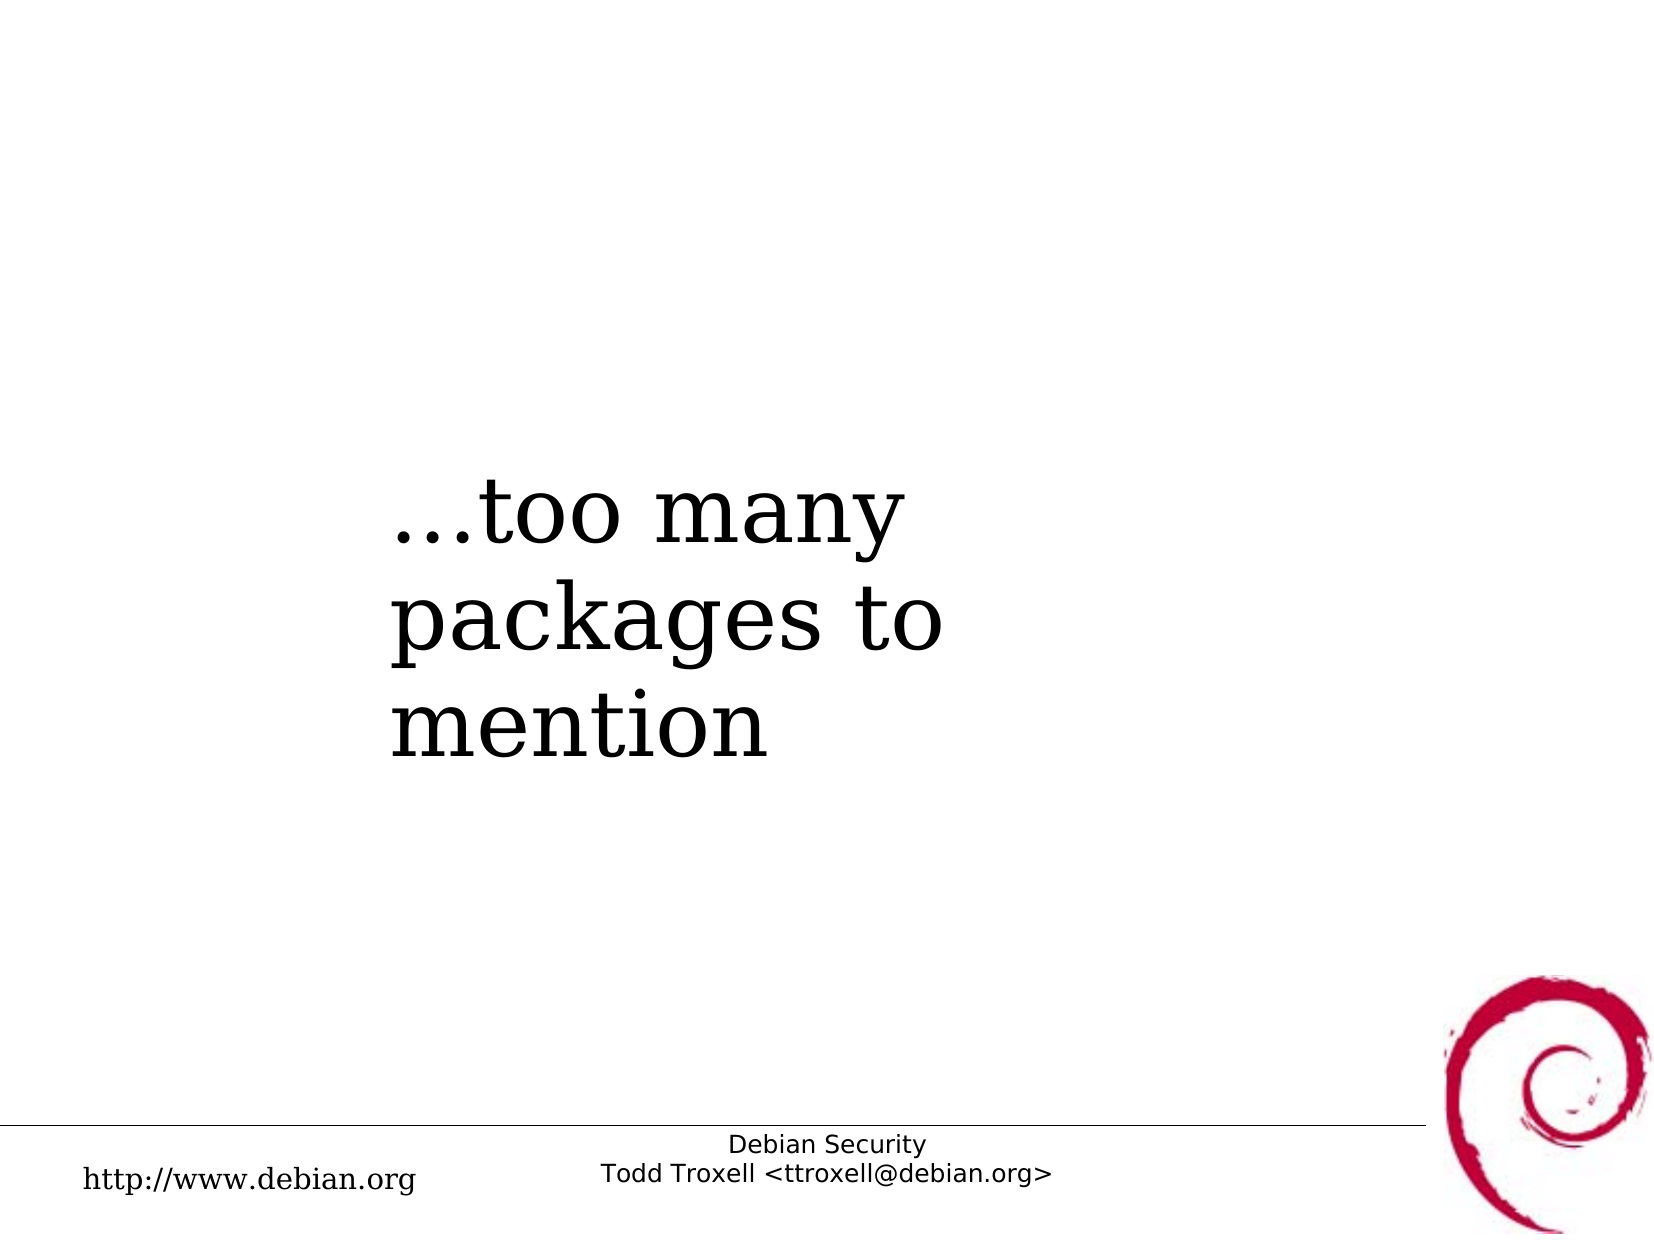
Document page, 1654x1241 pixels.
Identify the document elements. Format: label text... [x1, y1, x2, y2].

text_box ...too many packages to mention [375, 450, 1276, 826]
picture [1443, 975, 1654, 1234]
